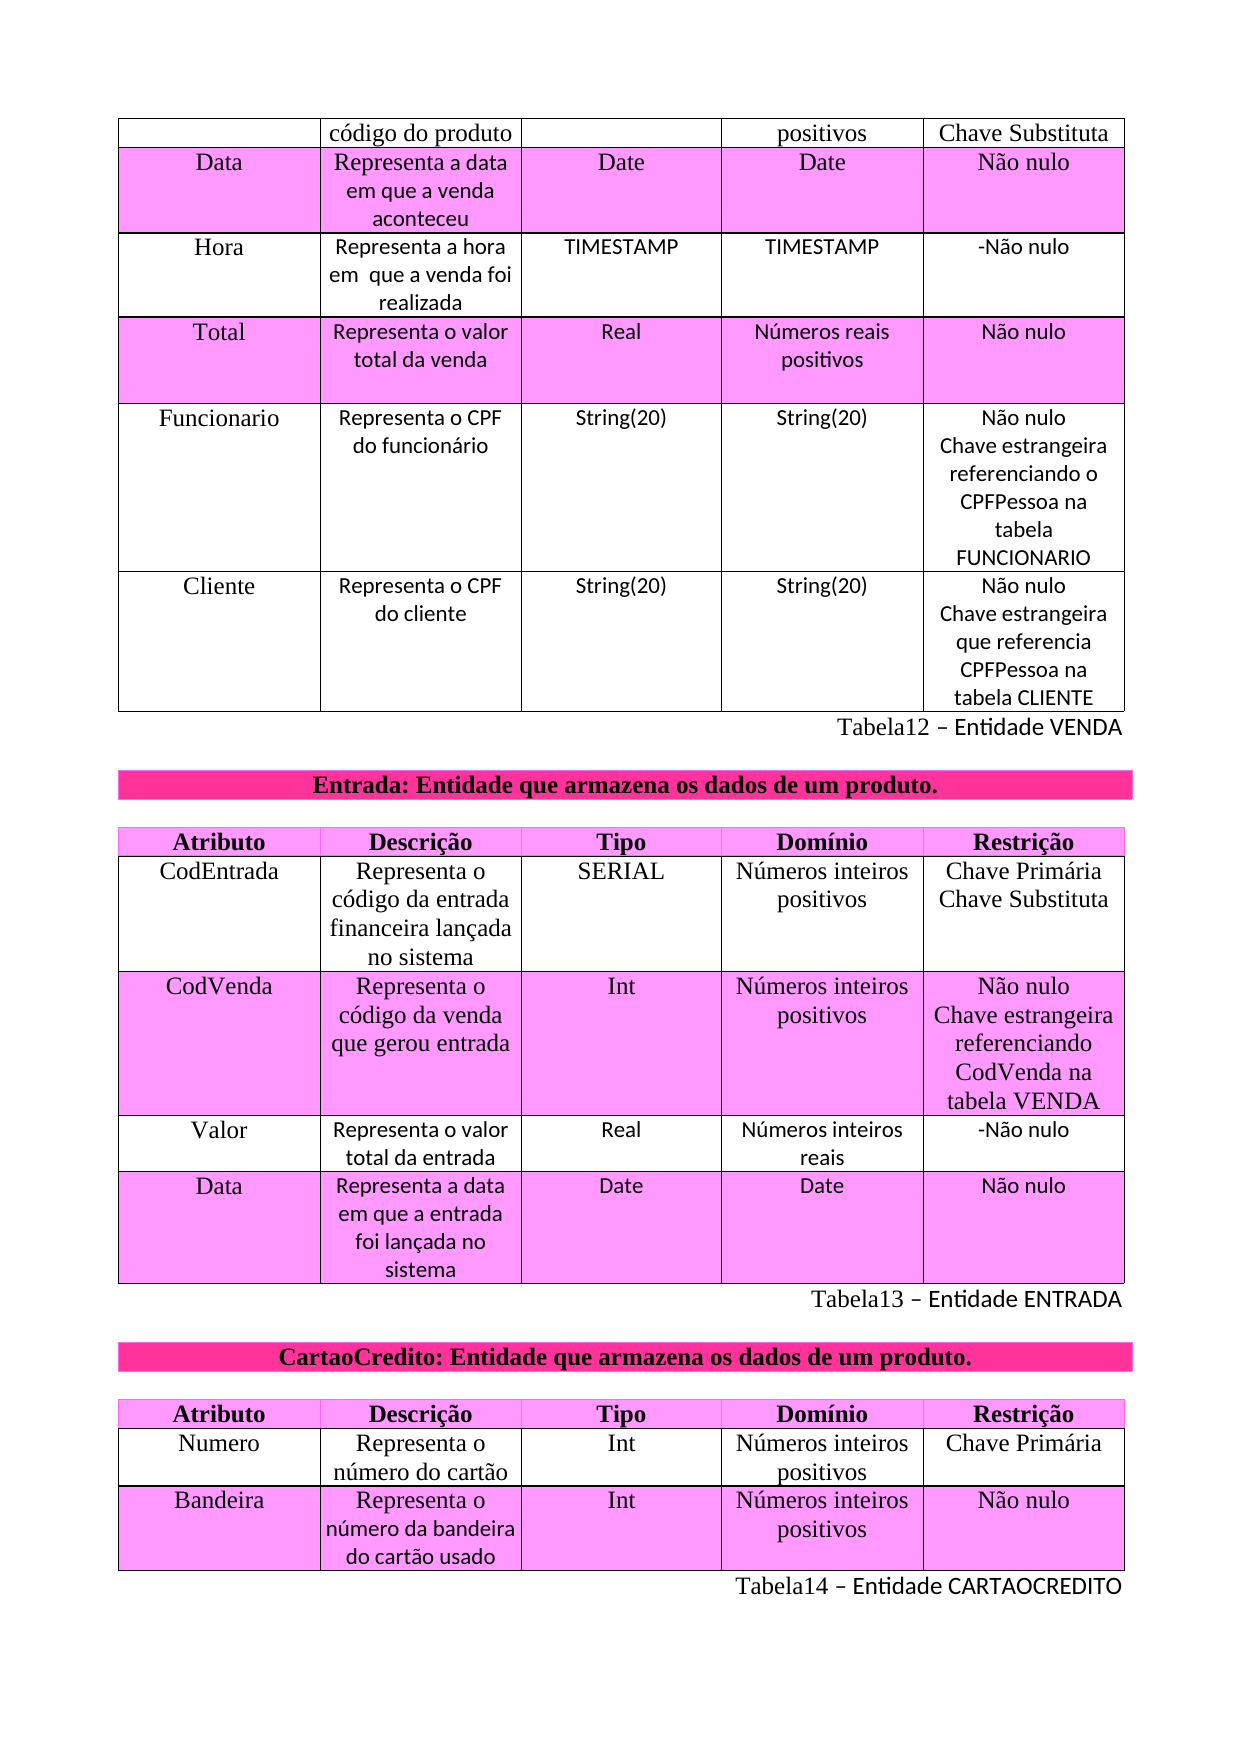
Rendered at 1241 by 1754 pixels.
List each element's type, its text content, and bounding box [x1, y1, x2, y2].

table_cell Representa o número do cartão [321, 1429, 521, 1485]
table_cell CodEntrada [119, 857, 320, 971]
table_cell Representa o valor total da entrada [321, 1116, 521, 1171]
table_cell String(20) [522, 572, 721, 711]
table_cell Int [522, 1487, 721, 1570]
table_cell Não nulo Chave estrangeira referenciando CodVenda na tabela VENDA [924, 972, 1124, 1115]
table_cell Números inteiros positivos [722, 1487, 923, 1570]
table_header Restrição [924, 828, 1124, 855]
table_cell Real [522, 318, 721, 403]
table_cell Representa o código da entrada financeira lançada no sistema [321, 857, 521, 971]
table_cell Data [119, 1172, 320, 1283]
table_cell Bandeira [119, 1487, 320, 1570]
table_cell Real [522, 1116, 721, 1171]
table_cell String(20) [722, 572, 923, 711]
table_cell Date [722, 148, 923, 232]
table_header Restrição [924, 1400, 1124, 1428]
table_cell Date [722, 1172, 923, 1283]
table_cell Data [119, 148, 320, 232]
text Tabela12 – Entidade VENDA [118, 712, 1122, 742]
table_cell Date [522, 148, 721, 232]
table_cell Representa a data em que a entrada foi lançada no sistema [321, 1172, 521, 1283]
table_cell CodVenda [119, 972, 320, 1115]
table_cell Date [522, 1172, 721, 1283]
table_cell Representa o número da bandeira do cartão usado [321, 1487, 521, 1570]
table_cell Cliente [119, 572, 320, 711]
text Tabela14 – Entidade CARTAOCREDITO [118, 1571, 1122, 1601]
table_cell Funcionario [119, 404, 320, 571]
table_cell Números reais positivos [722, 318, 923, 403]
table_cell Não nulo Chave estrangeira que referencia CPFPessoa na tabela CLIENTE [924, 572, 1124, 711]
table_cell Total [119, 318, 320, 403]
table_cell Int [522, 972, 721, 1115]
table_cell Chave Substituta [924, 119, 1124, 147]
table_cell String(20) [522, 404, 721, 571]
table_cell Números inteiros positivos [722, 857, 923, 971]
table_header Atributo [119, 1400, 320, 1428]
table_header Atributo [119, 828, 320, 855]
table_cell Representa a data em que a venda aconteceu [321, 148, 521, 232]
table_cell Representa o código da venda que gerou entrada [321, 972, 521, 1115]
table_cell Números inteiros positivos [722, 1429, 923, 1485]
table_cell Números inteiros positivos [722, 972, 923, 1115]
table_cell TIMESTAMP [522, 234, 721, 316]
table_cell Numero [119, 1429, 320, 1485]
table_cell Não nulo Chave estrangeira referenciando o CPFPessoa na tabela FUNCIONARIO [924, 404, 1124, 571]
table_cell Representa o valor total da venda [321, 318, 521, 403]
table_cell Representa o CPF do funcionário [321, 404, 521, 571]
table_cell Não nulo [924, 1172, 1124, 1283]
table_cell código do produto [321, 119, 521, 147]
table_cell Números inteiros reais [722, 1116, 923, 1171]
table_cell [522, 119, 721, 147]
table_header Domínio [722, 828, 923, 855]
table_cell -Não nulo [924, 1116, 1124, 1171]
table_header Descrição [321, 1400, 521, 1428]
table_cell Chave Primária Chave Substituta [924, 857, 1124, 971]
table_cell TIMESTAMP [722, 234, 923, 316]
table_cell -Não nulo [924, 234, 1124, 316]
table_cell Representa a hora em que a venda foi realizada [321, 234, 521, 316]
table_cell positivos [722, 119, 923, 147]
table_cell Não nulo [924, 1487, 1124, 1570]
table_cell Representa o CPF do cliente [321, 572, 521, 711]
table_cell Int [522, 1429, 721, 1485]
table_header Entrada: Entidade que armazena os dados de um produto. [119, 771, 1132, 799]
text Tabela13 – Entidade ENTRADA [118, 1284, 1122, 1314]
table_cell Não nulo [924, 318, 1124, 403]
table_cell [119, 119, 320, 147]
table_cell Não nulo [924, 148, 1124, 232]
table_cell Hora [119, 234, 320, 316]
table_header Tipo [522, 1400, 721, 1428]
table_header Tipo [522, 828, 721, 855]
table_header Descrição [321, 828, 521, 855]
table_cell Valor [119, 1116, 320, 1171]
table_header Domínio [722, 1400, 923, 1428]
table_header CartaoCredito: Entidade que armazena os dados de um produto. [119, 1343, 1132, 1371]
table_cell Chave Primária [924, 1429, 1124, 1485]
table_cell String(20) [722, 404, 923, 571]
table_cell SERIAL [522, 857, 721, 971]
